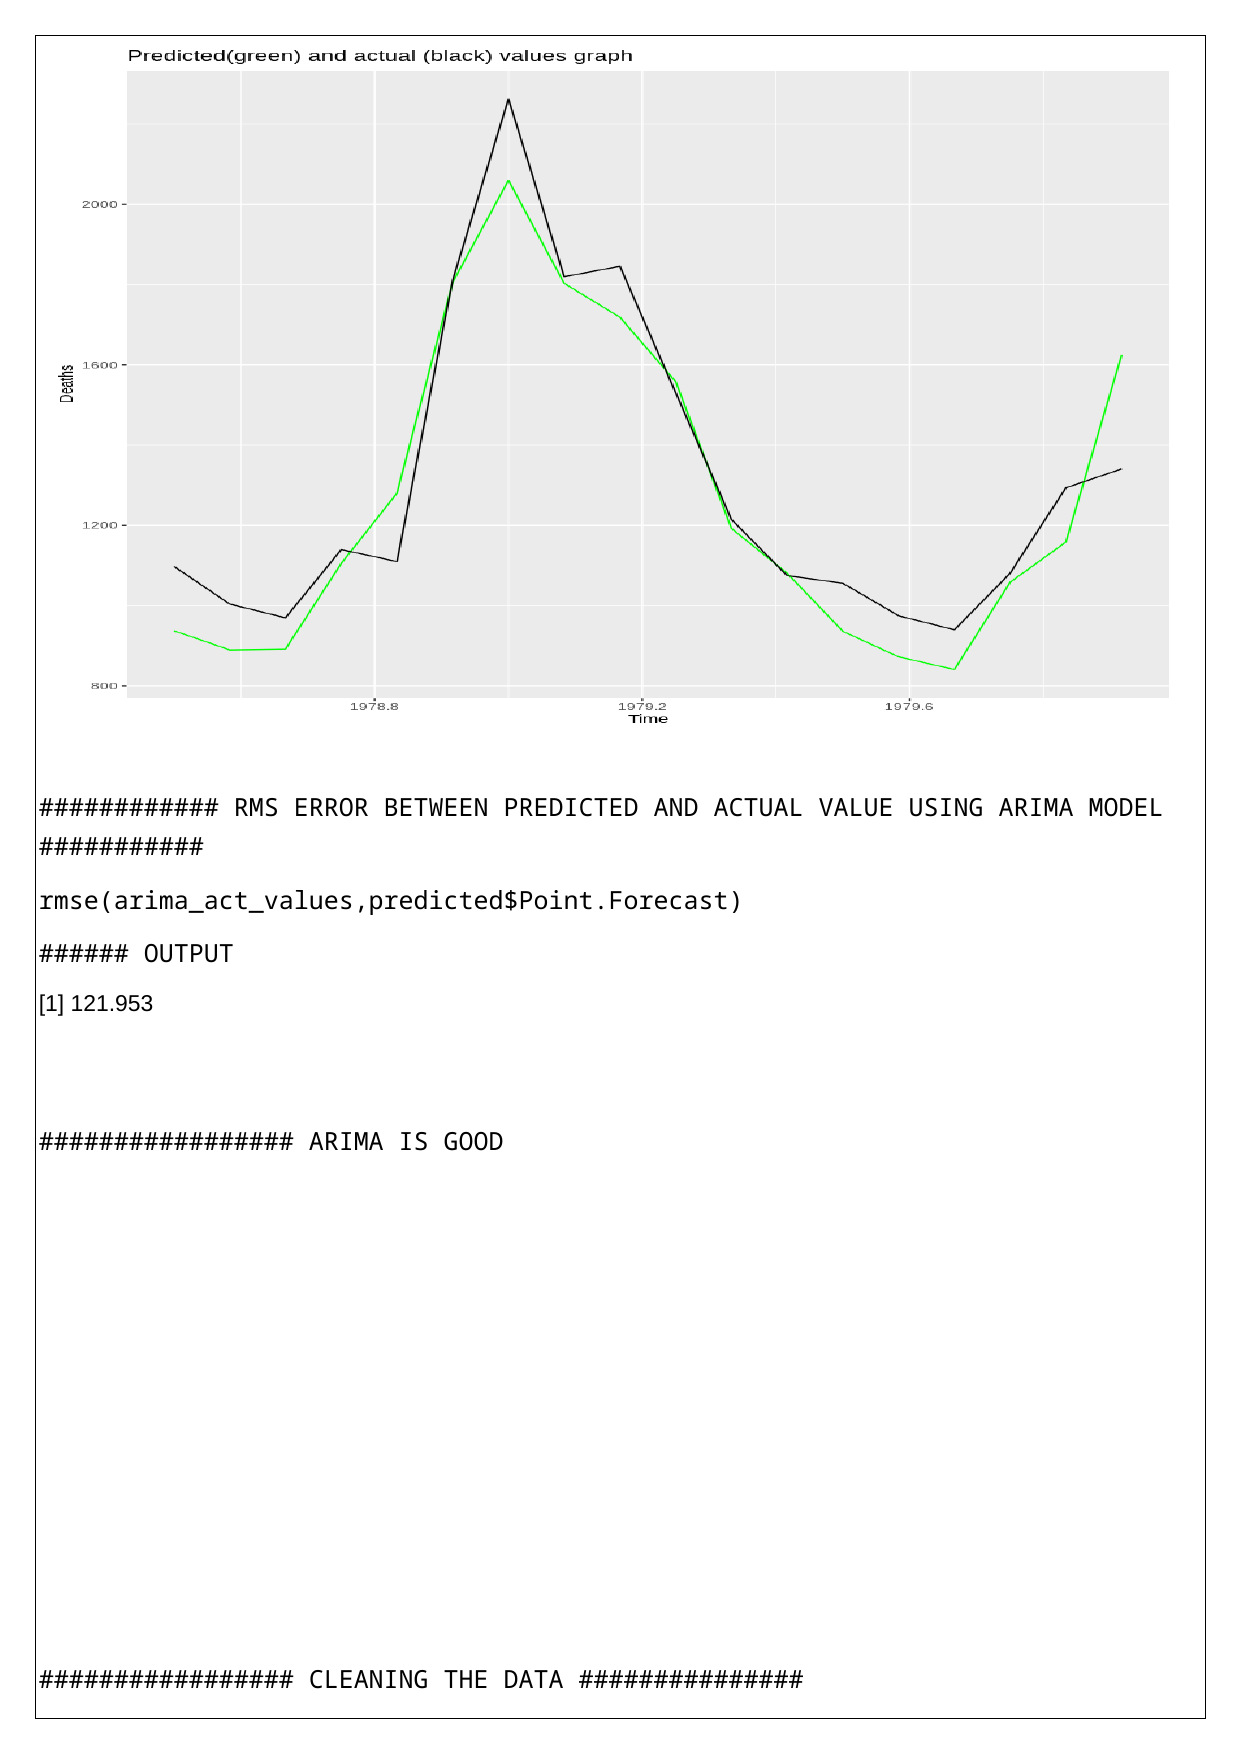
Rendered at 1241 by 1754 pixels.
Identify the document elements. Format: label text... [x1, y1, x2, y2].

text ################# ARIMA IS GOOD [38, 1124, 1202, 1158]
picture [51, 45, 1179, 731]
text [1] 121.953 [38, 990, 1202, 1016]
text ###### OUTPUT [38, 936, 1202, 970]
text ############ RMS ERROR BETWEEN PREDICTED AND ACTUAL VALUE USING ARIMA MODEL ########### [38, 789, 1202, 863]
text ################# CLEANING THE DATA ############### [38, 1661, 1202, 1695]
text rmse(arima_act_values,predicted$Point.Forecast) [38, 882, 1202, 916]
